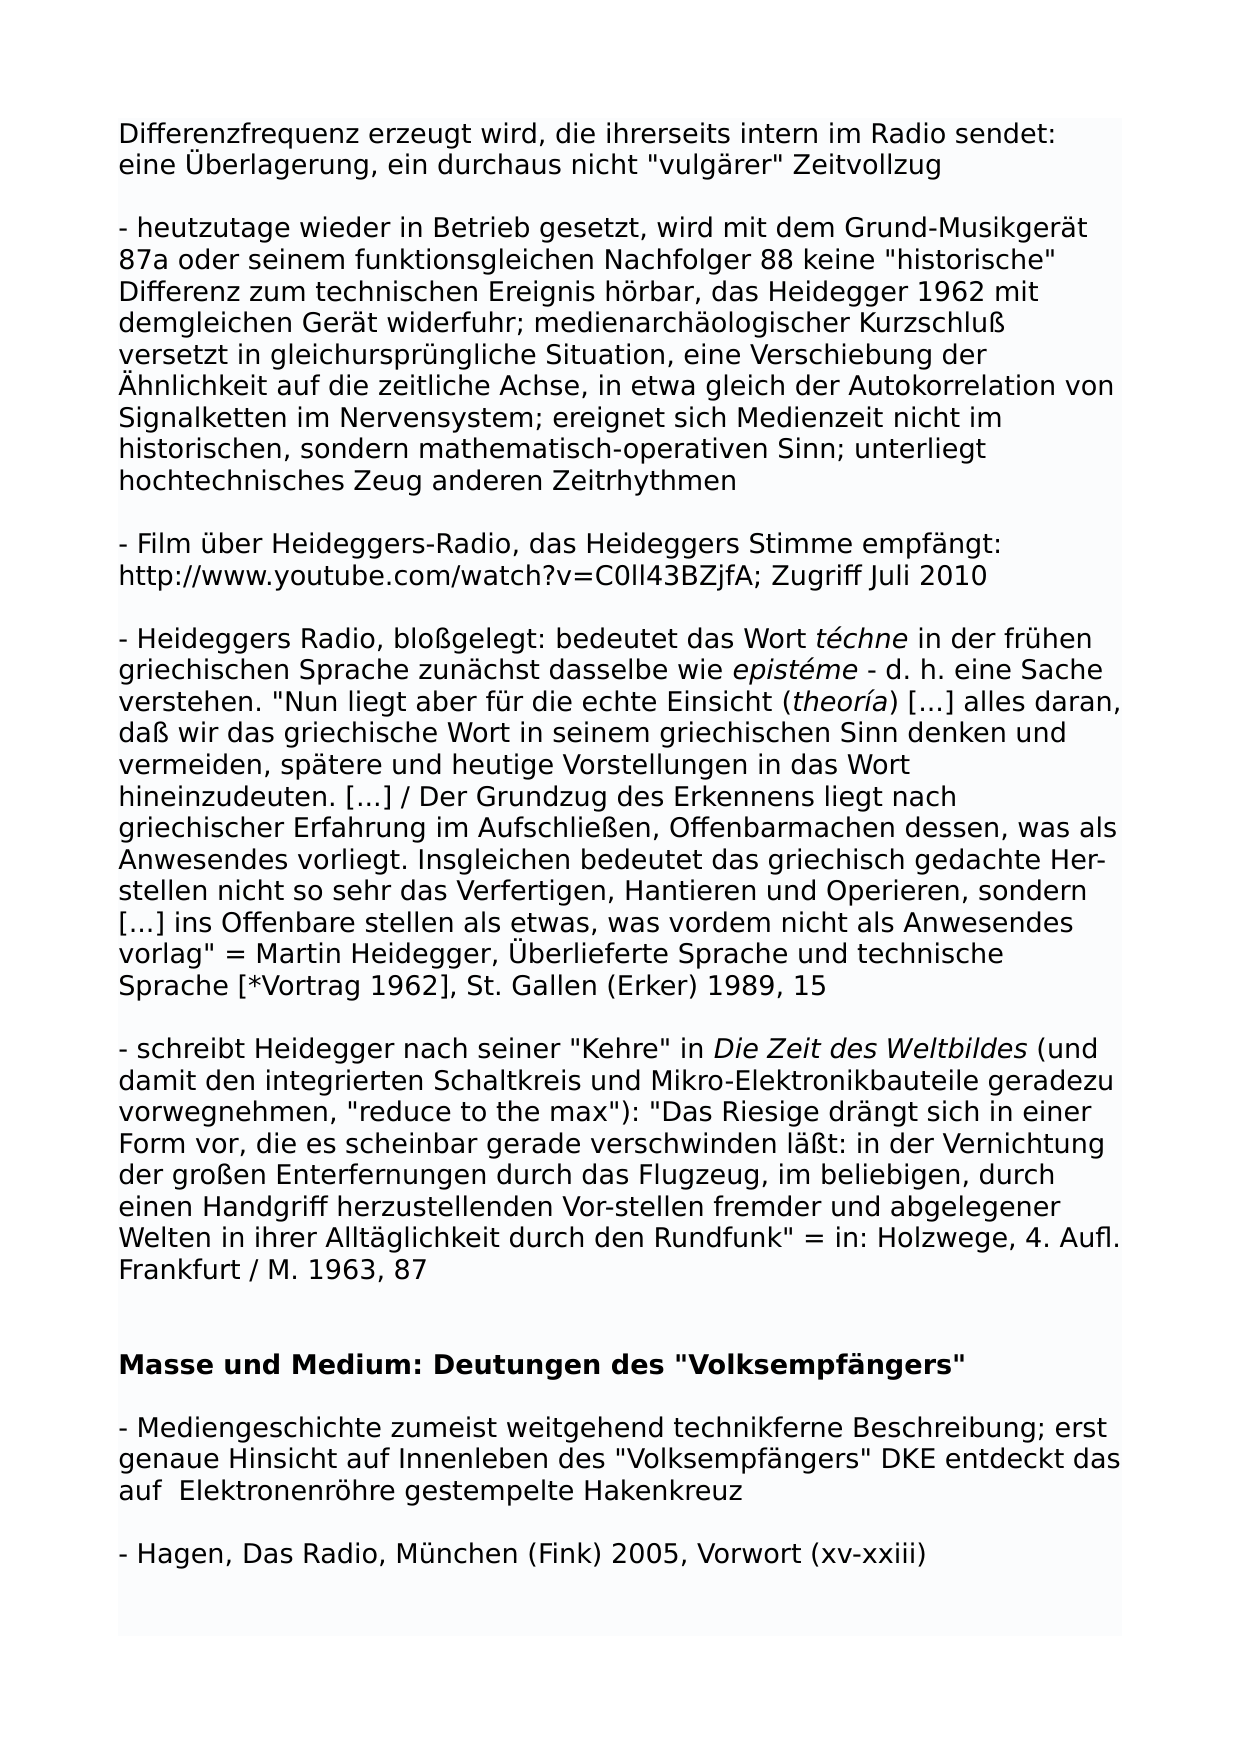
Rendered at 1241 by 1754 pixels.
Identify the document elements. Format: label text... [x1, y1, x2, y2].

text - heutzutage wieder in Betrieb gesetzt, wird mit dem Grund-Musikgerät 87a oder seinem funktionsgleichen Nachfolger 88 keine "historische" Differenz zum technischen Ereignis hörbar, das Heidegger 1962 mit demgleichen Gerät widerfuhr; medienarchäologischer Kurzschluß versetzt in gleichursprüngliche Situation, eine Verschiebung der Ähnlichkeit auf die zeitliche Achse, in etwa gleich der Autokorrelation von Signalketten im Nervensystem; ereignet sich Medienzeit nicht im historischen, sondern mathematisch-operativen Sinn; unterliegt hochtechnisches Zeug anderen Zeitrhythmen [118, 213, 1122, 497]
text - Heideggers Radio, bloßgelegt: bedeutet das Wort téchne in der frühen griechischen Sprache zunächst dasselbe wie epistéme - d. h. eine Sache verstehen. "Nun liegt aber für die echte Einsicht (theoría) [...] alles daran, daß wir das griechische Wort in seinem griechischen Sinn denken und vermeiden, spätere und heutige Vorstellungen in das Wort hineinzudeuten. [...] / Der Grundzug des Erkennens liegt nach griechischer Erfahrung im Aufschließen, Offenbarmachen dessen, was als Anwesendes vorliegt. Insgleichen bedeutet das griechisch gedachte Her-stellen nicht so sehr das Verfertigen, Hantieren und Operieren, sondern [...] ins Offenbare stellen als etwas, was vordem nicht als Anwesendes vorlag" = Martin Heidegger, Überlieferte Sprache und technische Sprache [*Vortrag 1962], St. Gallen (Erker) 1989, 15 [118, 623, 1122, 1002]
text Masse und Medium: Deutungen des "Volksempfängers" [118, 1349, 1122, 1381]
text - schreibt Heidegger nach seiner "Kehre" in Die Zeit des Weltbildes (und damit den integrierten Schaltkreis und Mikro-Elektronikbauteile geradezu vorwegnehmen, "reduce to the max"): "Das Riesige drängt sich in einer Form vor, die es scheinbar gerade verschwinden läßt: in der Vernichtung der großen Enterfernungen durch das Flugzeug, im beliebigen, durch einen Handgriff herzustellenden Vor-stellen fremder und abgelegener Welten in ihrer Alltäglichkeit durch den Rundfunk" = in: Holzwege, 4. Aufl. Frankfurt / M. 1963, 87 [118, 1033, 1122, 1286]
text - Mediengeschichte zumeist weitgehend technikferne Beschreibung; erst genaue Hinsicht auf Innenleben des "Volksempfängers" DKE entdeckt das auf Elektronenröhre gestempelte Hakenkreuz [118, 1412, 1122, 1507]
text Differenzfrequenz erzeugt wird, die ihrerseits intern im Radio sendet: eine Überlagerung, ein durchaus nicht "vulgärer" Zeitvollzug [118, 118, 1122, 181]
text - Film über Heideggers-Radio, das Heideggers Stimme empfängt: http://www.youtube.com/watch?v=C0ll43BZjfA; Zugriff Juli 2010 [118, 528, 1122, 592]
text - Hagen, Das Radio, München (Fink) 2005, Vorwort (xv-xxiii) [118, 1538, 1122, 1570]
